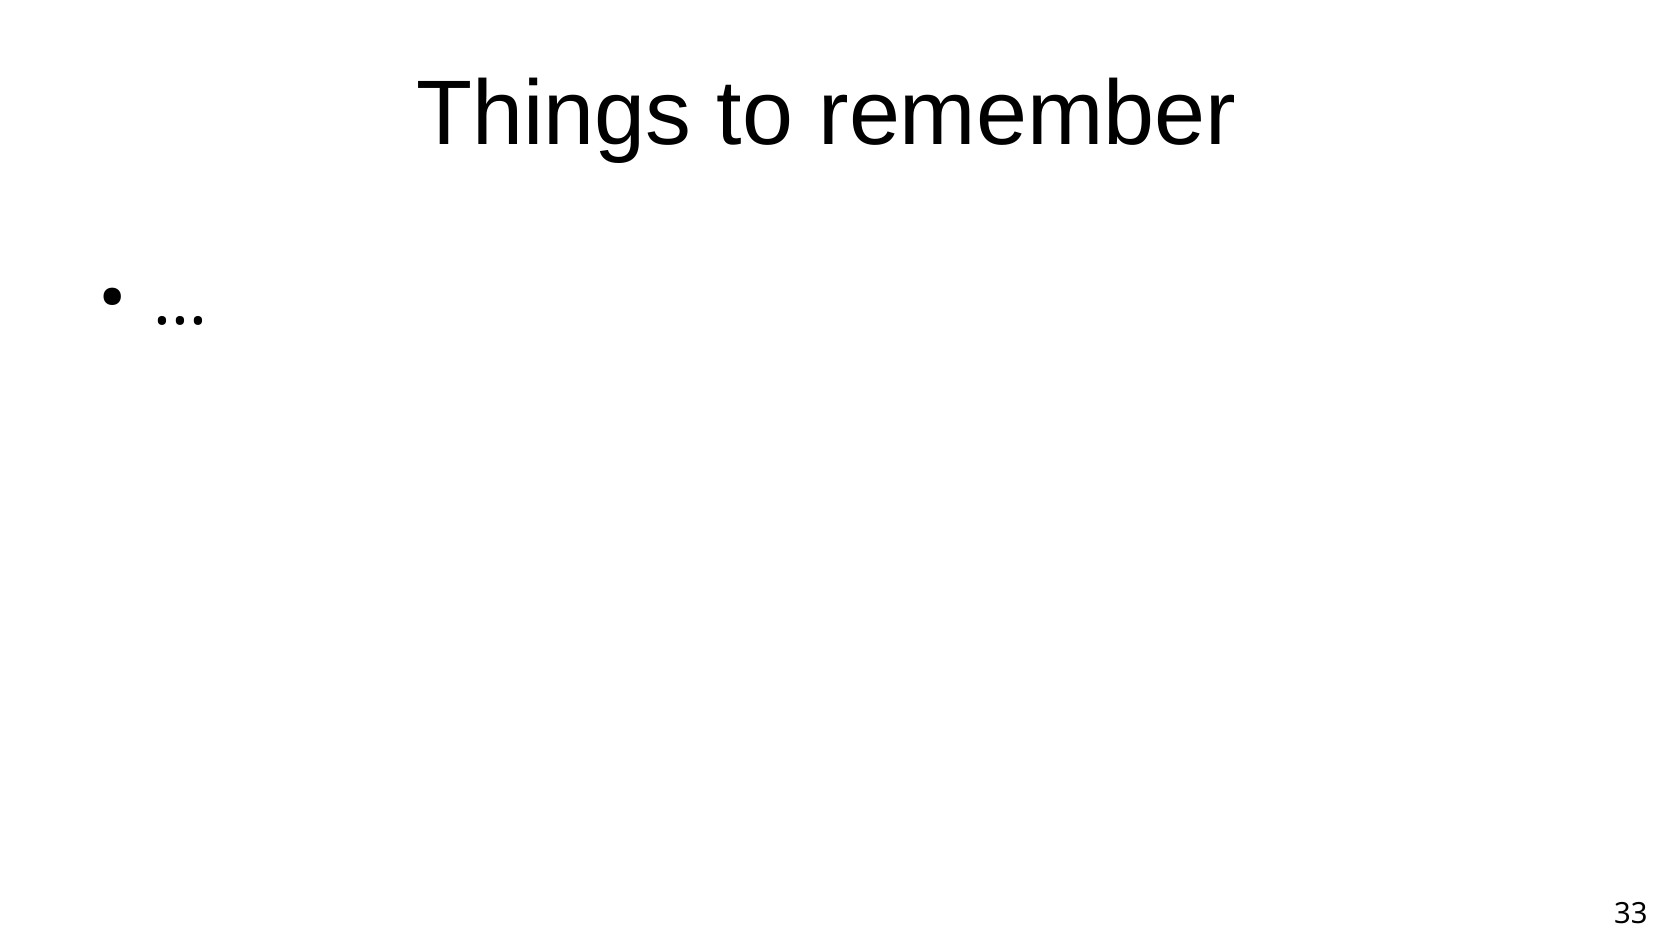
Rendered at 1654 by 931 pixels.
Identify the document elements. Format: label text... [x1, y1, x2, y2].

title Things to remember [82, 1, 1571, 226]
list ... [82, 253, 1571, 793]
